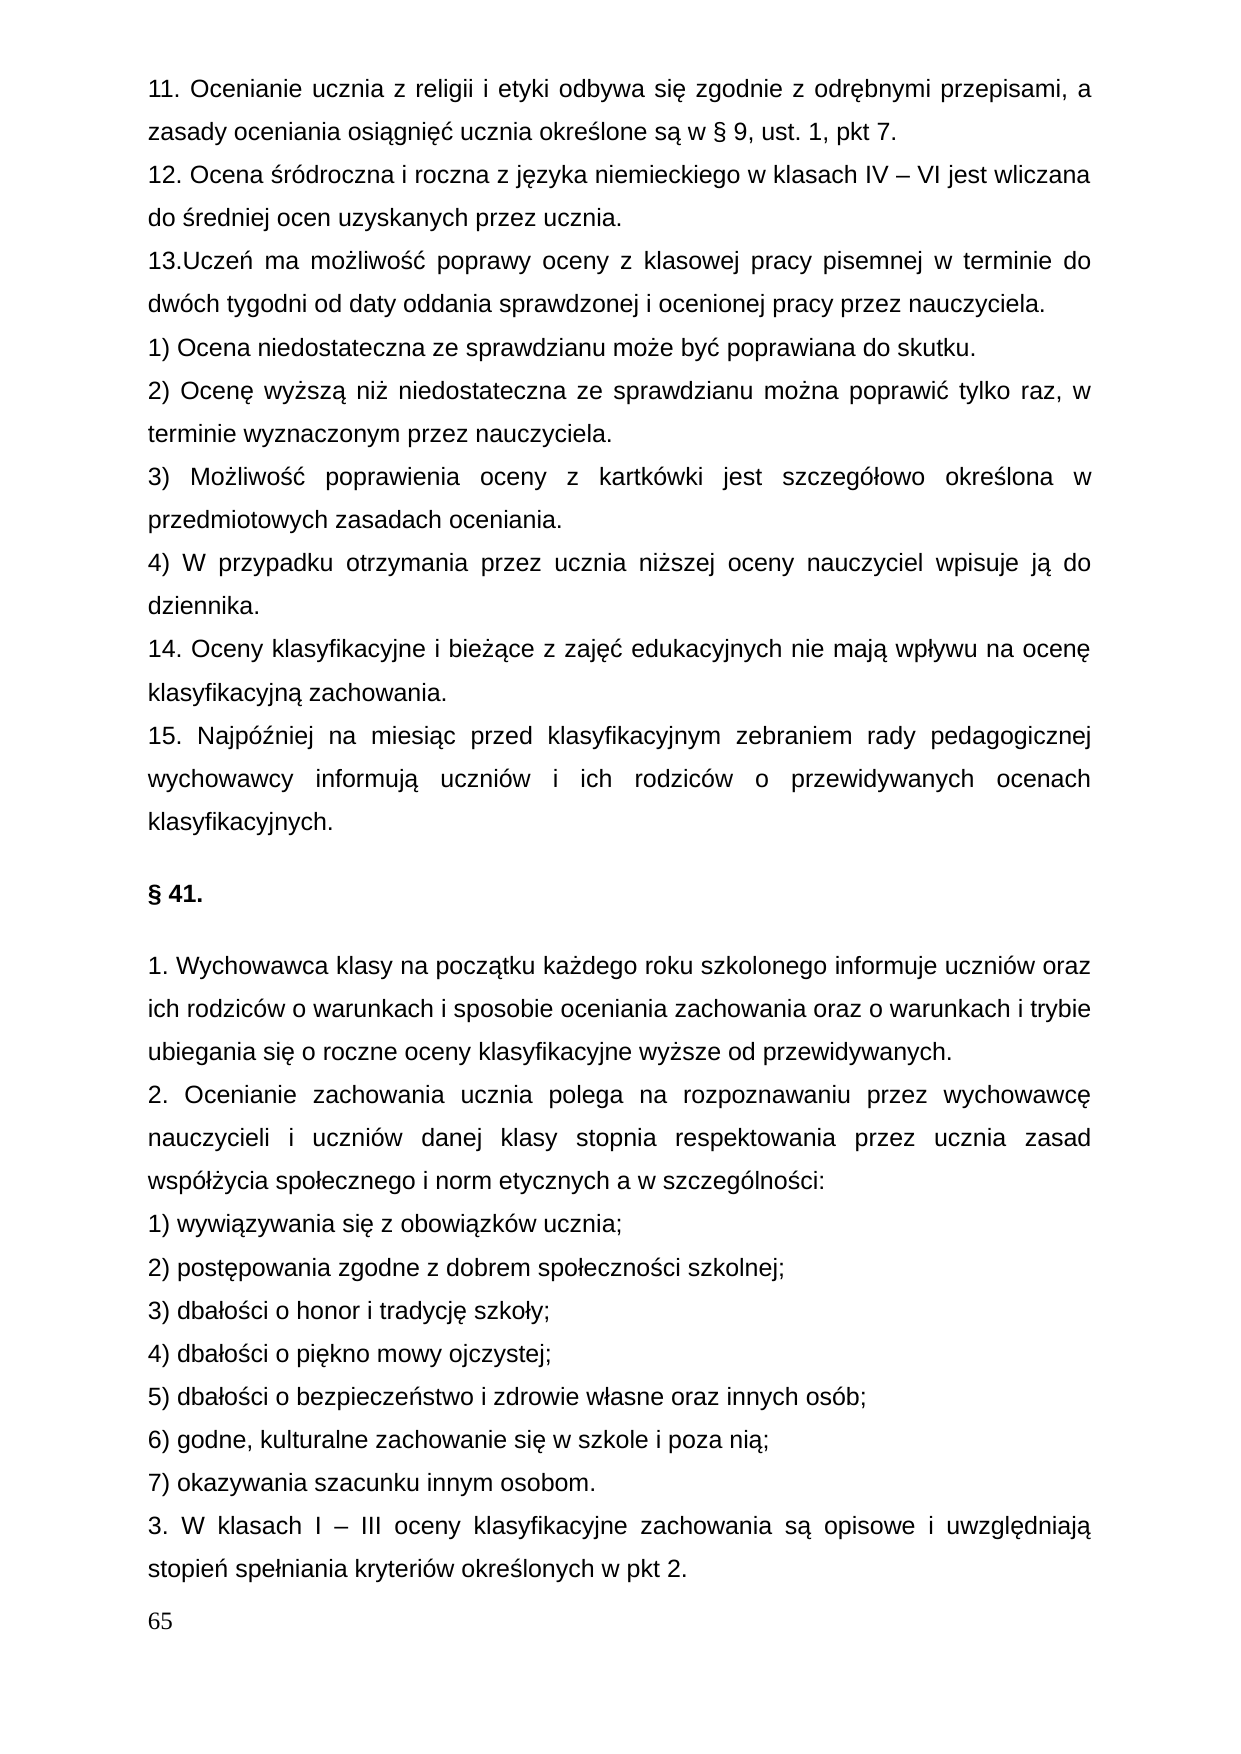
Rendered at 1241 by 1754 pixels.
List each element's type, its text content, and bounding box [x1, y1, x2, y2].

text 15. Najpóźniej na miesiąc przed klasyfikacyjnym zebraniem rady pedagogicznej wychowawcy informują uczniów i ich rodziców o przewidywanych ocenach klasyfikacyjnych. [148, 721, 1093, 836]
text 1) wywiązywania się z obowiązków ucznia; [148, 1209, 1093, 1238]
text 3. W klasach I – III oceny klasyfikacyjne zachowania są opisowe i uwzględniają stopień spełniania kryteriów określonych w pkt 2. [148, 1511, 1093, 1583]
text 14. Oceny klasyfikacyjne i bieżące z zajęć edukacyjnych nie mają wpływu na ocenę klasyfikacyjną zachowania. [148, 634, 1093, 706]
text 6) godne, kulturalne zachowanie się w szkole i poza nią; [148, 1425, 1093, 1454]
text 11. Ocenianie ucznia z religii i etyki odbywa się zgodnie z odrębnymi przepisami, a zasady oceniania osiągnięć ucznia określone są w § 9, ust. 1, pkt 7. [148, 74, 1093, 146]
text 2) Ocenę wyższą niż niedostateczna ze sprawdzianu można poprawić tylko raz, w terminie wyznaczonym przez nauczyciela. [148, 376, 1093, 447]
text 2. Ocenianie zachowania ucznia polega na rozpoznawaniu przez wychowawcę nauczycieli i uczniów danej klasy stopnia respektowania przez ucznia zasad współżycia społecznego i norm etycznych a w szczególności: [148, 1080, 1093, 1195]
text 2) postępowania zgodne z dobrem społeczności szkolnej; [148, 1252, 1093, 1281]
text 1) Ocena niedostateczna ze sprawdzianu może być poprawiana do skutku. [148, 332, 1093, 361]
text 4) dbałości o piękno mowy ojczystej; [148, 1339, 1093, 1367]
text 4) W przypadku otrzymania przez ucznia niższej oceny nauczyciel wpisuje ją do dziennika. [148, 548, 1093, 620]
text 3) Możliwość poprawienia oceny z kartkówki jest szczegółowo określona w przedmiotowych zasadach oceniania. [148, 462, 1093, 534]
text 1. Wychowawca klasy na początku każdego roku szkolonego informuje uczniów oraz ich rodziców o warunkach i sposobie oceniania zachowania oraz o warunkach i trybie ubiegania się o roczne oceny klasyfikacyjne wyższe od przewidywanych. [148, 951, 1093, 1066]
text 13.Uczeń ma możliwość poprawy oceny z klasowej pracy pisemnej w terminie do dwóch tygodni od daty oddania sprawdzonej i ocenionej pracy przez nauczyciela. [148, 246, 1093, 318]
text 3) dbałości o honor i tradycję szkoły; [148, 1296, 1093, 1324]
text § 41. [148, 879, 1093, 907]
text 5) dbałości o bezpieczeństwo i zdrowie własne oraz innych osób; [148, 1382, 1093, 1411]
text 12. Ocena śródroczna i roczna z języka niemieckiego w klasach IV – VI jest wliczana do średniej ocen uzyskanych przez ucznia. [148, 160, 1093, 232]
text 7) okazywania szacunku innym osobom. [148, 1468, 1093, 1497]
